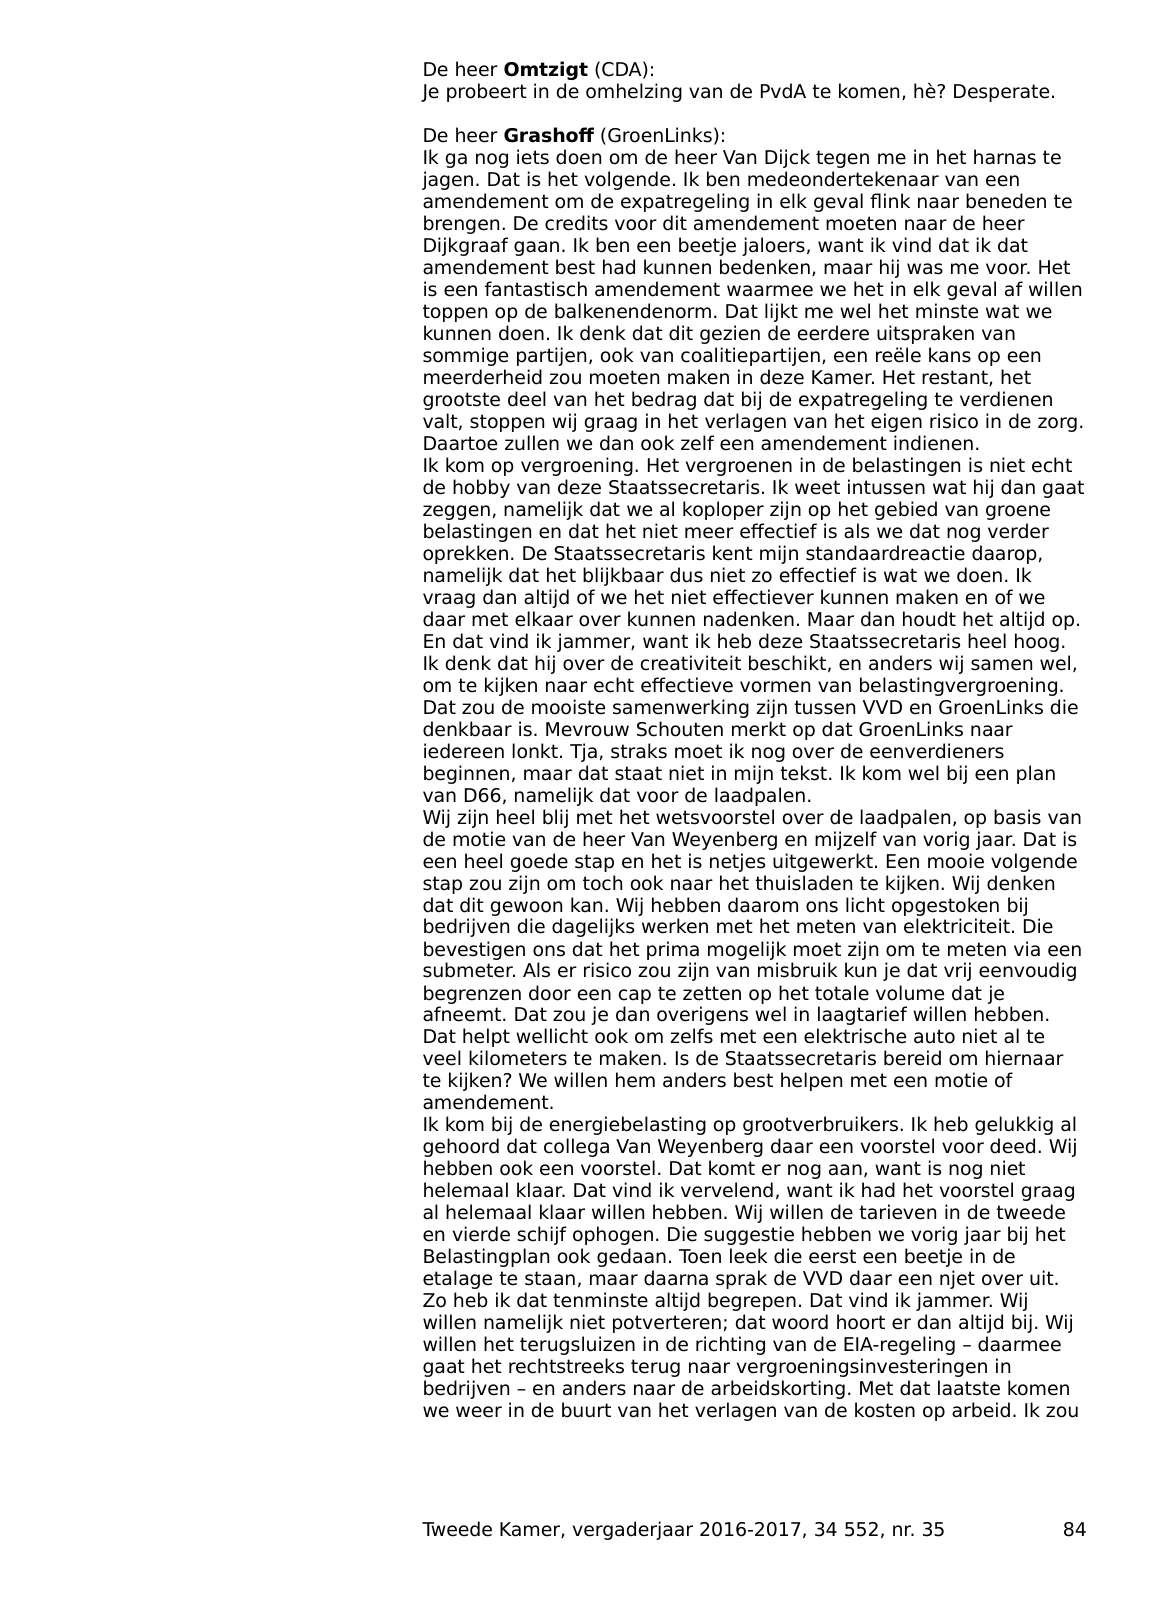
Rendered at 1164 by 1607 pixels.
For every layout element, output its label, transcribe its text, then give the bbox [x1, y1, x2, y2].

text Ik kom bij de energiebelasting op grootverbruikers. Ik heb gelukkig al gehoord dat collega Van Weyenberg daar een voorstel voor deed. Wij hebben ook een voorstel. Dat komt er nog aan, want is nog niet helemaal klaar. Dat vind ik vervelend, want ik had het voorstel graag al helemaal klaar willen hebben. Wij willen de tarieven in de tweede en vierde schijf ophogen. Die suggestie hebben we vorig jaar bij het Belastingplan ook gedaan. Toen leek die eerst een beetje in de etalage te staan, maar daarna sprak de VVD daar een njet over uit. Zo heb ik dat tenminste altijd begrepen. Dat vind ik jammer. Wij willen namelijk niet potverteren; dat woord hoort er dan altijd bij. Wij willen het terugsluizen in de richting van de EIA-regeling – daarmee gaat het rechtstreeks terug naar vergroeningsinvesteringen in bedrijven – en anders naar de arbeidskorting. Met dat laatste komen we weer in de buurt van het verlagen van de kosten op arbeid. Ik zou [422, 1114, 1087, 1422]
text De heer Grashoff (GroenLinks): [422, 125, 1087, 147]
text Ik kom op vergroening. Het vergroenen in de belastingen is niet echt de hobby van deze Staatssecretaris. Ik weet intussen wat hij dan gaat zeggen, namelijk dat we al koploper zijn op het gebied van groene belastingen en dat het niet meer effectief is als we dat nog verder oprekken. De Staatssecretaris kent mijn standaardreactie daarop, namelijk dat het blijkbaar dus niet zo effectief is wat we doen. Ik vraag dan altijd of we het niet effectiever kunnen maken en of we daar met elkaar over kunnen nadenken. Maar dan houdt het altijd op. En dat vind ik jammer, want ik heb deze Staatssecretaris heel hoog. Ik denk dat hij over de creativiteit beschikt, en anders wij samen wel, om te kijken naar echt effectieve vormen van belastingvergroening. Dat zou de mooiste samenwerking zijn tussen VVD en GroenLinks die denkbaar is. Mevrouw Schouten merkt op dat GroenLinks naar iedereen lonkt. Tja, straks moet ik nog over de eenverdieners beginnen, maar dat staat niet in mijn tekst. Ik kom wel bij een plan van D66, namelijk dat voor de laadpalen. [422, 455, 1087, 807]
text Je probeert in de omhelzing van de PvdA te komen, hè? Desperate. [422, 81, 1087, 103]
text Ik ga nog iets doen om de heer Van Dijck tegen me in het harnas te jagen. Dat is het volgende. Ik ben medeondertekenaar van een amendement om de expatregeling in elk geval flink naar beneden te brengen. De credits voor dit amendement moeten naar de heer Dijkgraaf gaan. Ik ben een beetje jaloers, want ik vind dat ik dat amendement best had kunnen bedenken, maar hij was me voor. Het is een fantastisch amendement waarmee we het in elk geval af willen toppen op de balkenendenorm. Dat lijkt me wel het minste wat we kunnen doen. Ik denk dat dit gezien de eerdere uitspraken van sommige partijen, ook van coalitiepartijen, een reële kans op een meerderheid zou moeten maken in deze Kamer. Het restant, het grootste deel van het bedrag dat bij de expatregeling te verdienen valt, stoppen wij graag in het verlagen van het eigen risico in de zorg. Daartoe zullen we dan ook zelf een amendement indienen. [422, 147, 1087, 455]
text Wij zijn heel blij met het wetsvoorstel over de laadpalen, op basis van de motie van de heer Van Weyenberg en mijzelf van vorig jaar. Dat is een heel goede stap en het is netjes uitgewerkt. Een mooie volgende stap zou zijn om toch ook naar het thuisladen te kijken. Wij denken dat dit gewoon kan. Wij hebben daarom ons licht opgestoken bij bedrijven die dagelijks werken met het meten van elektriciteit. Die bevestigen ons dat het prima mogelijk moet zijn om te meten via een submeter. Als er risico zou zijn van misbruik kun je dat vrij eenvoudig begrenzen door een cap te zetten op het totale volume dat je afneemt. Dat zou je dan overigens wel in laagtarief willen hebben. Dat helpt wellicht ook om zelfs met een elektrische auto niet al te veel kilometers te maken. Is de Staatssecretaris bereid om hiernaar te kijken? We willen hem anders best helpen met een motie of amendement. [422, 807, 1087, 1114]
text De heer Omtzigt (CDA): [422, 59, 1087, 81]
